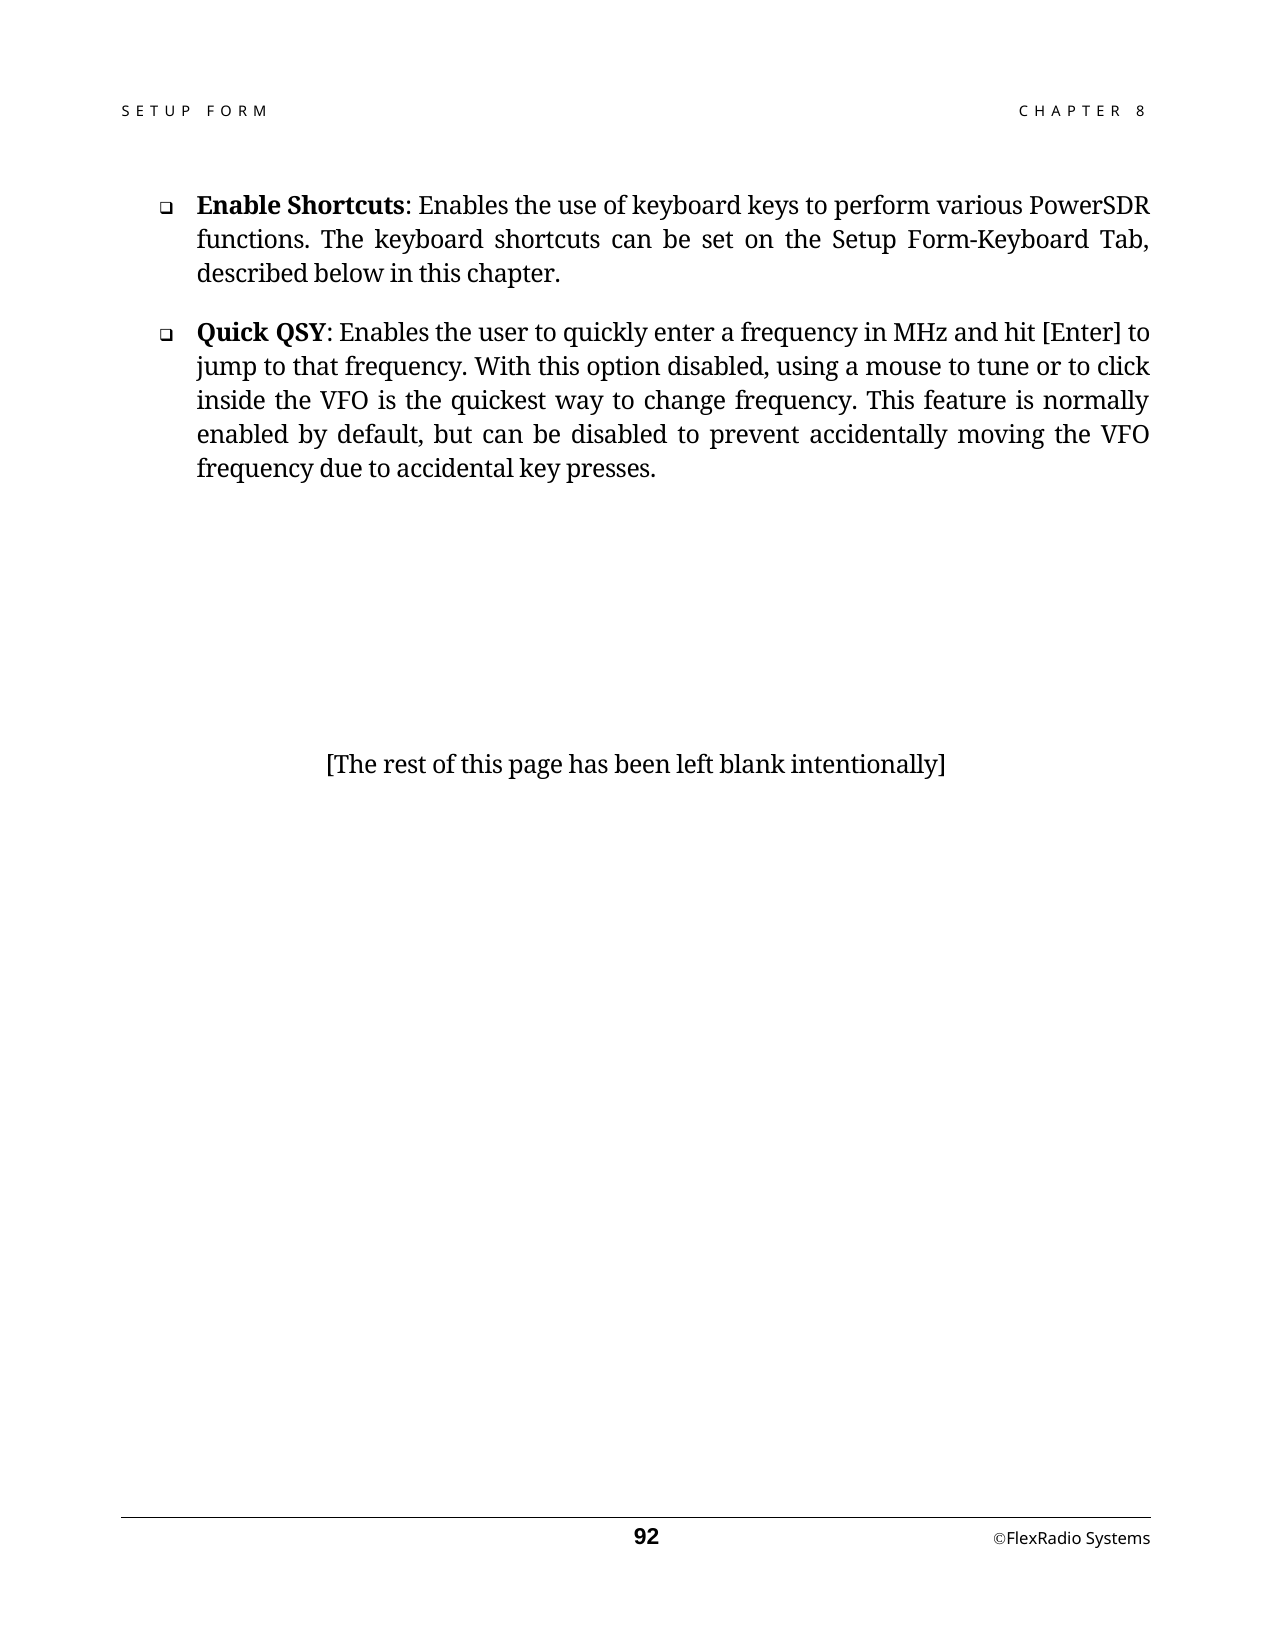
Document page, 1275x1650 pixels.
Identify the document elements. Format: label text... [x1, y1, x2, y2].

text [The rest of this page has been left blank intentionally] [121, 746, 1151, 780]
list Enable Shortcuts: Enables the use of keyboard keys to perform various PowerSDR functions. The keyboard shortcuts can be set on the Setup Form-Keyboard Tab, described below in this chapter. [159, 187, 1151, 290]
list Quick QSY: Enables the user to quickly enter a frequency in MHz and hit [Enter] to jump to that frequency. With this option disabled, using a mouse to tune or to click inside the VFO is the quickest way to change frequency. This feature is normally enabled by default, but can be disabled to prevent accidentally moving the VFO frequency due to accidental key presses. [159, 315, 1151, 485]
